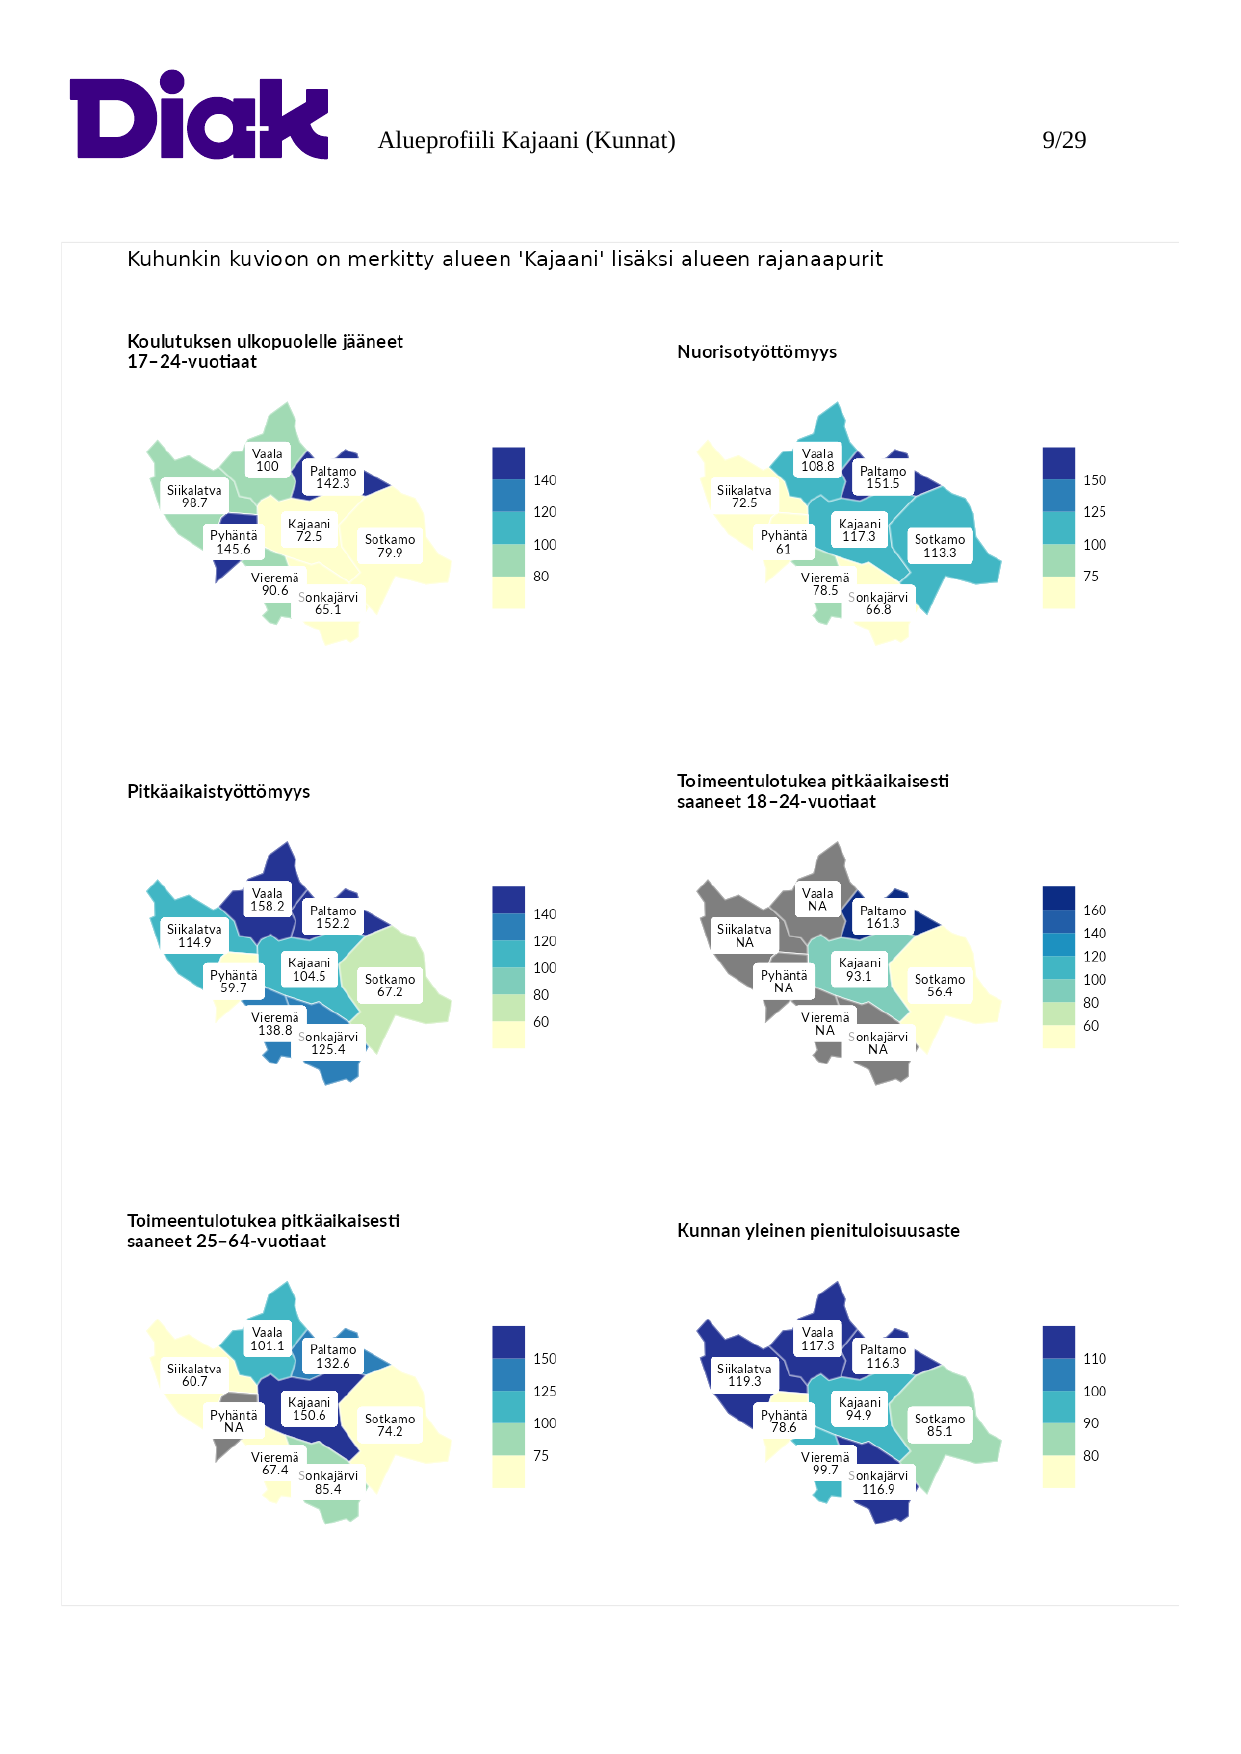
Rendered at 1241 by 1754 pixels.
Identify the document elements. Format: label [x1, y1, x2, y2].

picture [61, 196, 1179, 1651]
